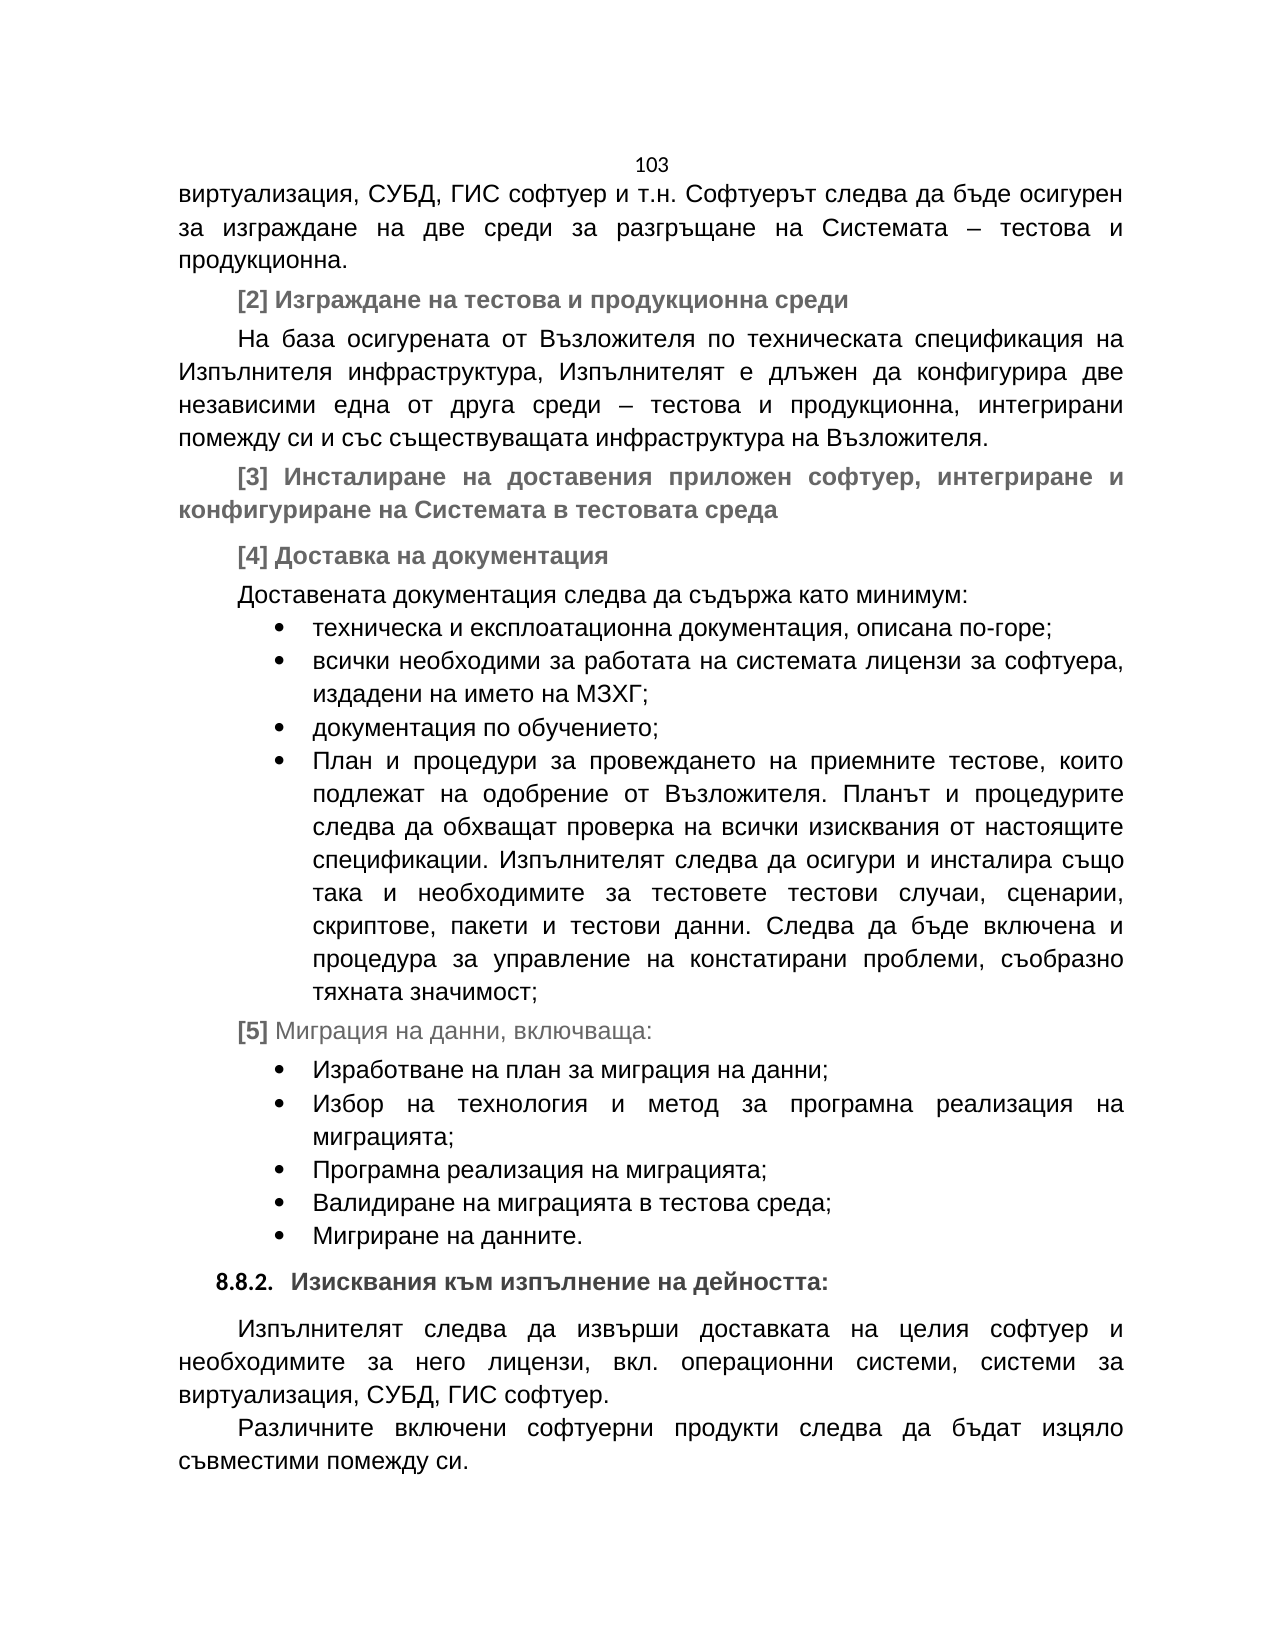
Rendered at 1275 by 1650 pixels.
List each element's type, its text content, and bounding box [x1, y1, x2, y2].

text Доставената документация следва да съдържа като минимум: [178, 580, 1125, 609]
subtitle [5] Миграция на данни, включваща: [178, 1016, 1125, 1045]
text Изпълнителят следва да извърши доставката на целия софтуер и необходимите за него лицензи, вкл. операционни системи, системи за виртуализация, СУБД, ГИС софтуер. [178, 1314, 1125, 1409]
list документация по обучението; [275, 712, 1125, 741]
list План и процедури за провеждането на приемните тестове, които подлежат на одобрение от Възложителя. Планът и процедурите следва да обхващат проверка на всички изисквания от настоящите спецификации. Изпълнителят следва да осигури и инсталира също така и необходимите за тестовете тестови случаи, сценарии, скриптове, пакети и тестови данни. Следва да бъде включена и процедура за управление на констатирани проблеми, съобразно тяхната значимост; [275, 746, 1125, 1006]
list техническа и експлоатационна документация, описана по-горе; [275, 613, 1125, 642]
subtitle [3] Инсталиране на доставения приложен софтуер, интегриране и конфигуриране на Системата в тестовата среда [178, 462, 1125, 524]
list Валидиране на миграцията в тестова среда; [275, 1188, 1125, 1217]
text виртуализация, СУБД, ГИС софтуер и т.н. Софтуерът следва да бъде осигурен за изграждане на две среди за разгръщане на Системата – тестова и продукционна. [178, 179, 1125, 274]
list Мигриране на данните. [275, 1221, 1125, 1250]
text На база осигурената от Възложителя по техническата спецификация на Изпълнителя инфраструктура, Изпълнителят е длъжен да конфигурира две независими една от друга среди – тестова и продукционна, интегрирани помежду си и със съществуващата инфраструктура на Възложителя. [178, 324, 1125, 452]
list всички необходими за работата на системата лицензи за софтуера, издадени на името на МЗХГ; [275, 646, 1125, 708]
subtitle [2] Изграждане на тестова и продукционна среди [178, 285, 1125, 313]
list Избор на технология и метод за програмна реализация на миграцията; [275, 1088, 1125, 1150]
subtitle Изисквания към изпълнение на дейността: [216, 1267, 1125, 1297]
list Програмна реализация на миграцията; [275, 1155, 1125, 1183]
subtitle [4] Доставка на документация [178, 541, 1125, 570]
text Различните включени софтуерни продукти следва да бъдат изцяло съвместими помежду си. [178, 1413, 1125, 1475]
list Изработване на план за миграция на данни; [275, 1055, 1125, 1084]
